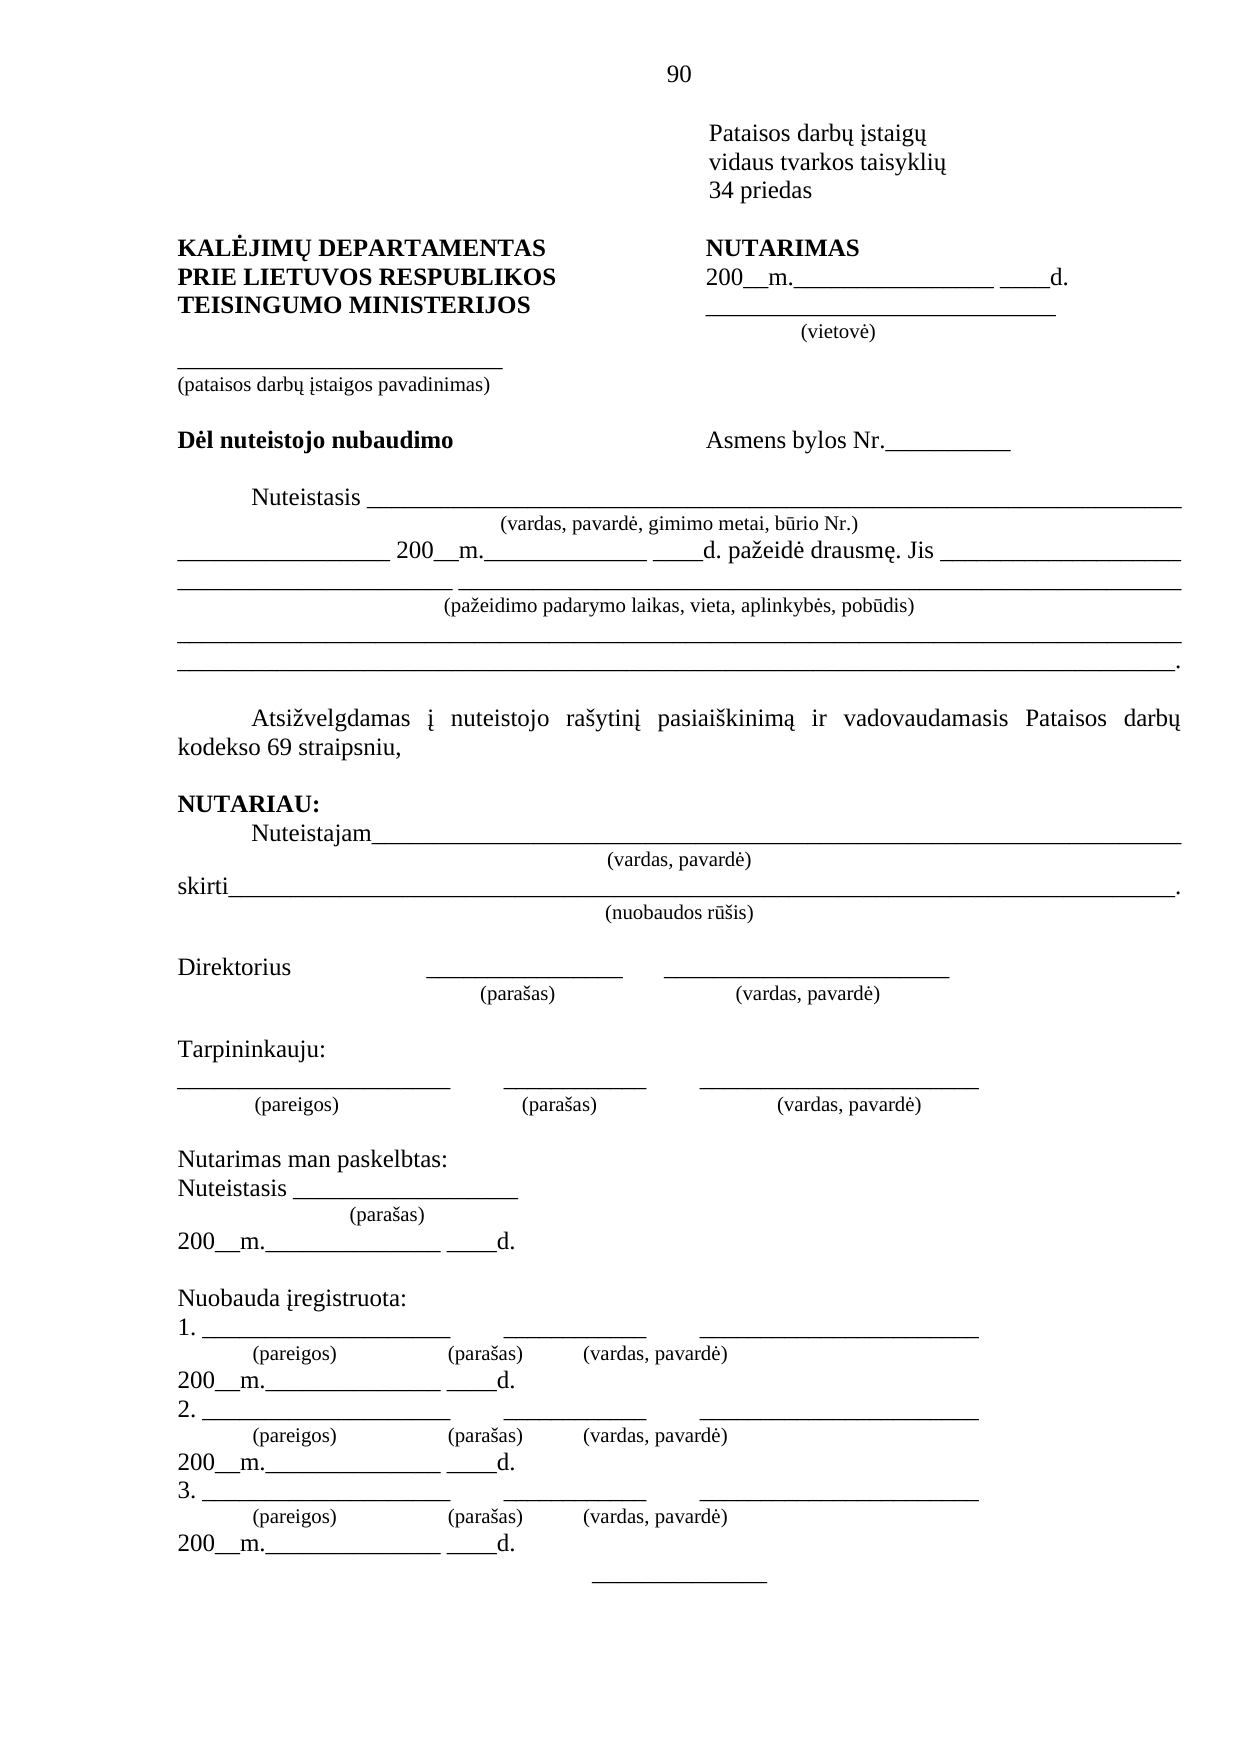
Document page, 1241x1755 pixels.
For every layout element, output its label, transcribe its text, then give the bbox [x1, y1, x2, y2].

text (pareigos) (parašas) (vardas, pavardė) [177, 1422, 1181, 1447]
text Dėl nuteistojo nubaudimo Asmens bylos Nr.__________ [177, 425, 1181, 454]
text Nuobauda įregistruota: [177, 1283, 1181, 1312]
text (nuobaudos rūšis) [177, 900, 1181, 924]
text KALĖJIMŲ DEPARTAMENTAS NUTARIMAS [177, 233, 1181, 262]
text (vietovė) [177, 319, 1181, 343]
text . [177, 646, 1181, 674]
text Nuteistasis [177, 482, 1181, 511]
text ______________________ [177, 564, 1181, 593]
text (pareigos) (parašas) (vardas, pavardė) [177, 1504, 1181, 1528]
text Nutarimas man paskelbtas: [177, 1144, 1181, 1173]
text 3. [177, 1475, 1181, 1504]
text (pažeidimo padarymo laikas, vieta, aplinkybės, pobūdis) [177, 593, 1181, 617]
text Tarpininkauju: [177, 1034, 1181, 1063]
text (parašas) (vardas, pavardė) [177, 981, 1181, 1005]
text Atsižvelgdamas į nuteistojo rašytinį pasiaiškinimą ir vadovaudamasis Pataisos darbų kodekso 69 straipsniu, [177, 703, 1181, 761]
text 200__m.______________ ____d. [177, 1528, 1181, 1557]
text 200__m.______________ ____d. [177, 1226, 1181, 1255]
text (pataisos darbų įstaigos pavadinimas) [177, 372, 1181, 396]
text Direktorius [177, 952, 1181, 981]
text __________________________ [177, 343, 1181, 372]
text Pataisos darbų įstaigų [709, 118, 1181, 147]
text 2. [177, 1394, 1181, 1422]
text (parašas) [177, 1202, 1181, 1226]
text TEISINGUMO MINISTERIJOS ____________________________ [177, 291, 1181, 319]
text Nuteistajam [177, 818, 1181, 847]
text vidaus tvarkos taisyklių [177, 147, 1181, 176]
text _________________ 200__m._____________ ____d. pažeidė drausmę. Jis [177, 535, 1181, 564]
text skirti . [177, 871, 1181, 900]
text 200__m.______________ ____d. [177, 1447, 1181, 1475]
text 1. [177, 1312, 1181, 1341]
text NUTARIAU: [177, 789, 1181, 818]
text Nuteistasis __________________ [177, 1173, 1181, 1202]
text 34 priedas [177, 176, 1181, 204]
text 200__m.______________ ____d. [177, 1365, 1181, 1394]
text (pareigos) (parašas) (vardas, pavardė) [177, 1092, 1181, 1116]
text (vardas, pavardė) [177, 847, 1181, 871]
text (vardas, pavardė, gimimo metai, būrio Nr.) [177, 511, 1181, 535]
text PRIE LIETUVOS RESPUBLIKOS 200__m.________________ ____d. [177, 262, 1181, 291]
text (pareigos) (parašas) (vardas, pavardė) [177, 1341, 1181, 1365]
text ______________ [177, 1557, 1181, 1586]
